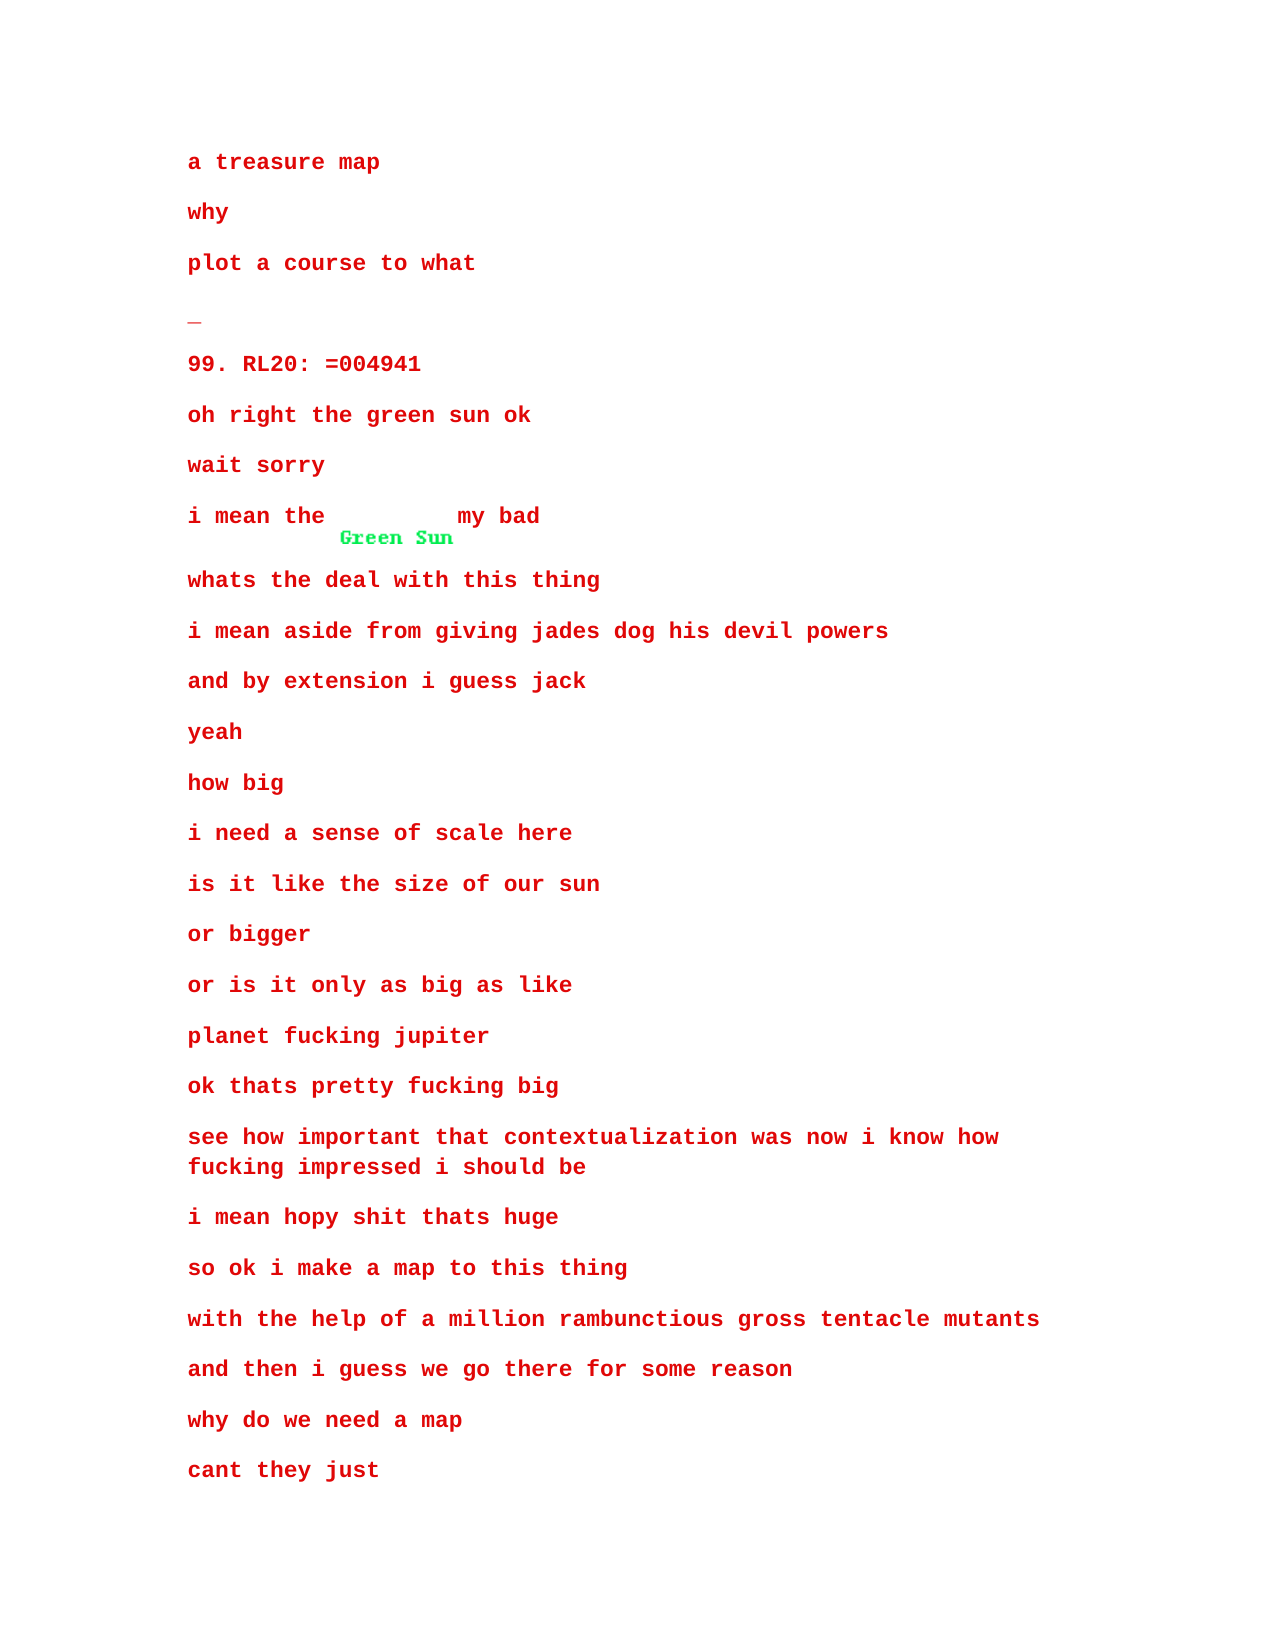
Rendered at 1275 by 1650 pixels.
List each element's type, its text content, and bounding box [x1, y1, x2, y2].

text oh right the green sun ok [187, 403, 1087, 429]
text wait sorry [187, 454, 1087, 480]
text a treasure map [187, 150, 1087, 176]
text or bigger [187, 923, 1087, 949]
text i mean the my bad [187, 504, 1087, 544]
text so ok i make a map to this thing [187, 1256, 1087, 1282]
text see how important that contextualization was now i know how fucking impressed i should be [187, 1125, 1087, 1181]
text and then i guess we go there for some reason [187, 1358, 1087, 1383]
text why [187, 201, 1087, 227]
text why do we need a map [187, 1408, 1087, 1434]
text planet fucking jupiter [187, 1024, 1087, 1050]
text cant they just [187, 1459, 1087, 1485]
text i mean hopy shit thats huge [187, 1206, 1087, 1232]
text i mean aside from giving jades dog his devil powers [187, 619, 1087, 645]
text or is it only as big as like [187, 973, 1087, 999]
text _ [187, 302, 1087, 328]
text ok thats pretty fucking big [187, 1075, 1087, 1101]
text yeah [187, 720, 1087, 746]
text i need a sense of scale here [187, 822, 1087, 847]
text 99. RL20: =004941 [187, 352, 1087, 378]
text how big [187, 771, 1087, 797]
text with the help of a million rambunctious gross tentacle mutants [187, 1307, 1087, 1333]
text plot a course to what [187, 251, 1087, 277]
text and by extension i guess jack [187, 670, 1087, 696]
text whats the deal with this thing [187, 568, 1087, 594]
text is it like the size of our sun [187, 872, 1087, 898]
